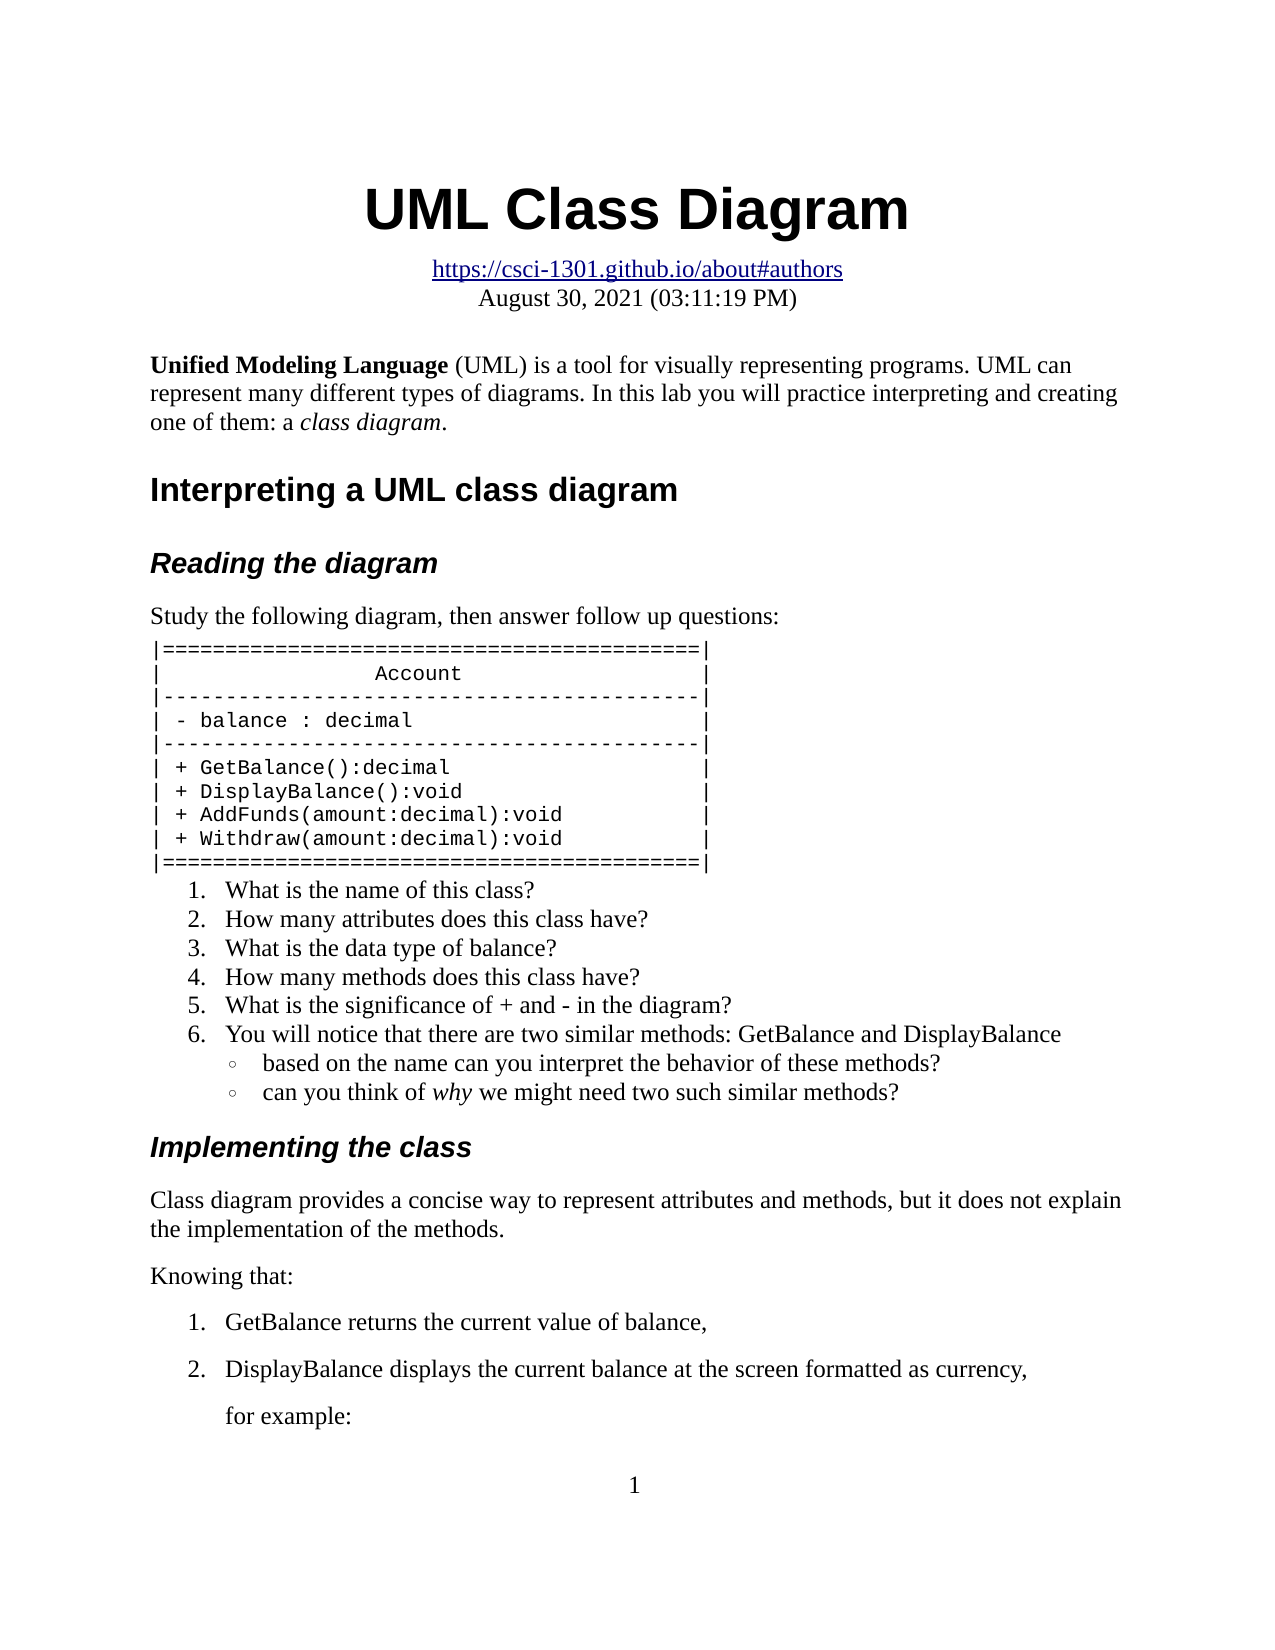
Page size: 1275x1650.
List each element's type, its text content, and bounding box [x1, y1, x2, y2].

subtitle Interpreting a UML class diagram [150, 470, 1125, 509]
text | + Withdraw(amount:decimal):void | [150, 828, 1125, 852]
text | + DisplayBalance():void | [150, 781, 1125, 804]
text | + AddFunds(amount:decimal):void | [150, 804, 1125, 828]
list What is the data type of balance? [187, 933, 1125, 962]
list How many attributes does this class have? [187, 904, 1125, 933]
text https://csci-1301.github.io/about#authors [150, 254, 1125, 283]
list GetBalance returns the current value of balance, [187, 1307, 1125, 1336]
list What is the significance of + and - in the diagram? [187, 990, 1125, 1019]
subtitle Implementing the class [150, 1130, 1125, 1164]
text August 30, 2021 (03:11:19 PM) [150, 283, 1125, 312]
text |-------------------------------------------| [150, 733, 1125, 757]
list based on the name can you interpret the behavior of these methods? [225, 1048, 1125, 1077]
text | Account | [150, 662, 1125, 686]
list What is the name of this class? [187, 875, 1125, 904]
list How many methods does this class have? [187, 962, 1125, 990]
title UML Class Diagram [150, 175, 1125, 242]
text Knowing that: [150, 1261, 1125, 1289]
text | - balance : decimal | [150, 710, 1125, 733]
text Unified Modeling Language (UML) is a tool for visually representing programs. UML can represent many different types of diagrams. In this lab you will practice interpreting and creating one of them: a class diagram. [150, 350, 1125, 436]
list for example: [187, 1401, 1125, 1429]
text | + GetBalance():decimal | [150, 757, 1125, 781]
list You will notice that there are two similar methods: GetBalance and DisplayBalance [187, 1019, 1125, 1048]
text |===========================================| [150, 639, 1125, 662]
list can you think of why we might need two such similar methods? [225, 1077, 1125, 1105]
text |-------------------------------------------| [150, 686, 1125, 710]
list DisplayBalance displays the current balance at the screen formatted as currency, [187, 1354, 1125, 1383]
subtitle Reading the diagram [150, 546, 1125, 580]
text |===========================================| [150, 852, 1125, 875]
text Class diagram provides a concise way to represent attributes and methods, but it does not explain the implementation of the methods. [150, 1185, 1125, 1243]
text Study the following diagram, then answer follow up questions: [150, 601, 1125, 630]
